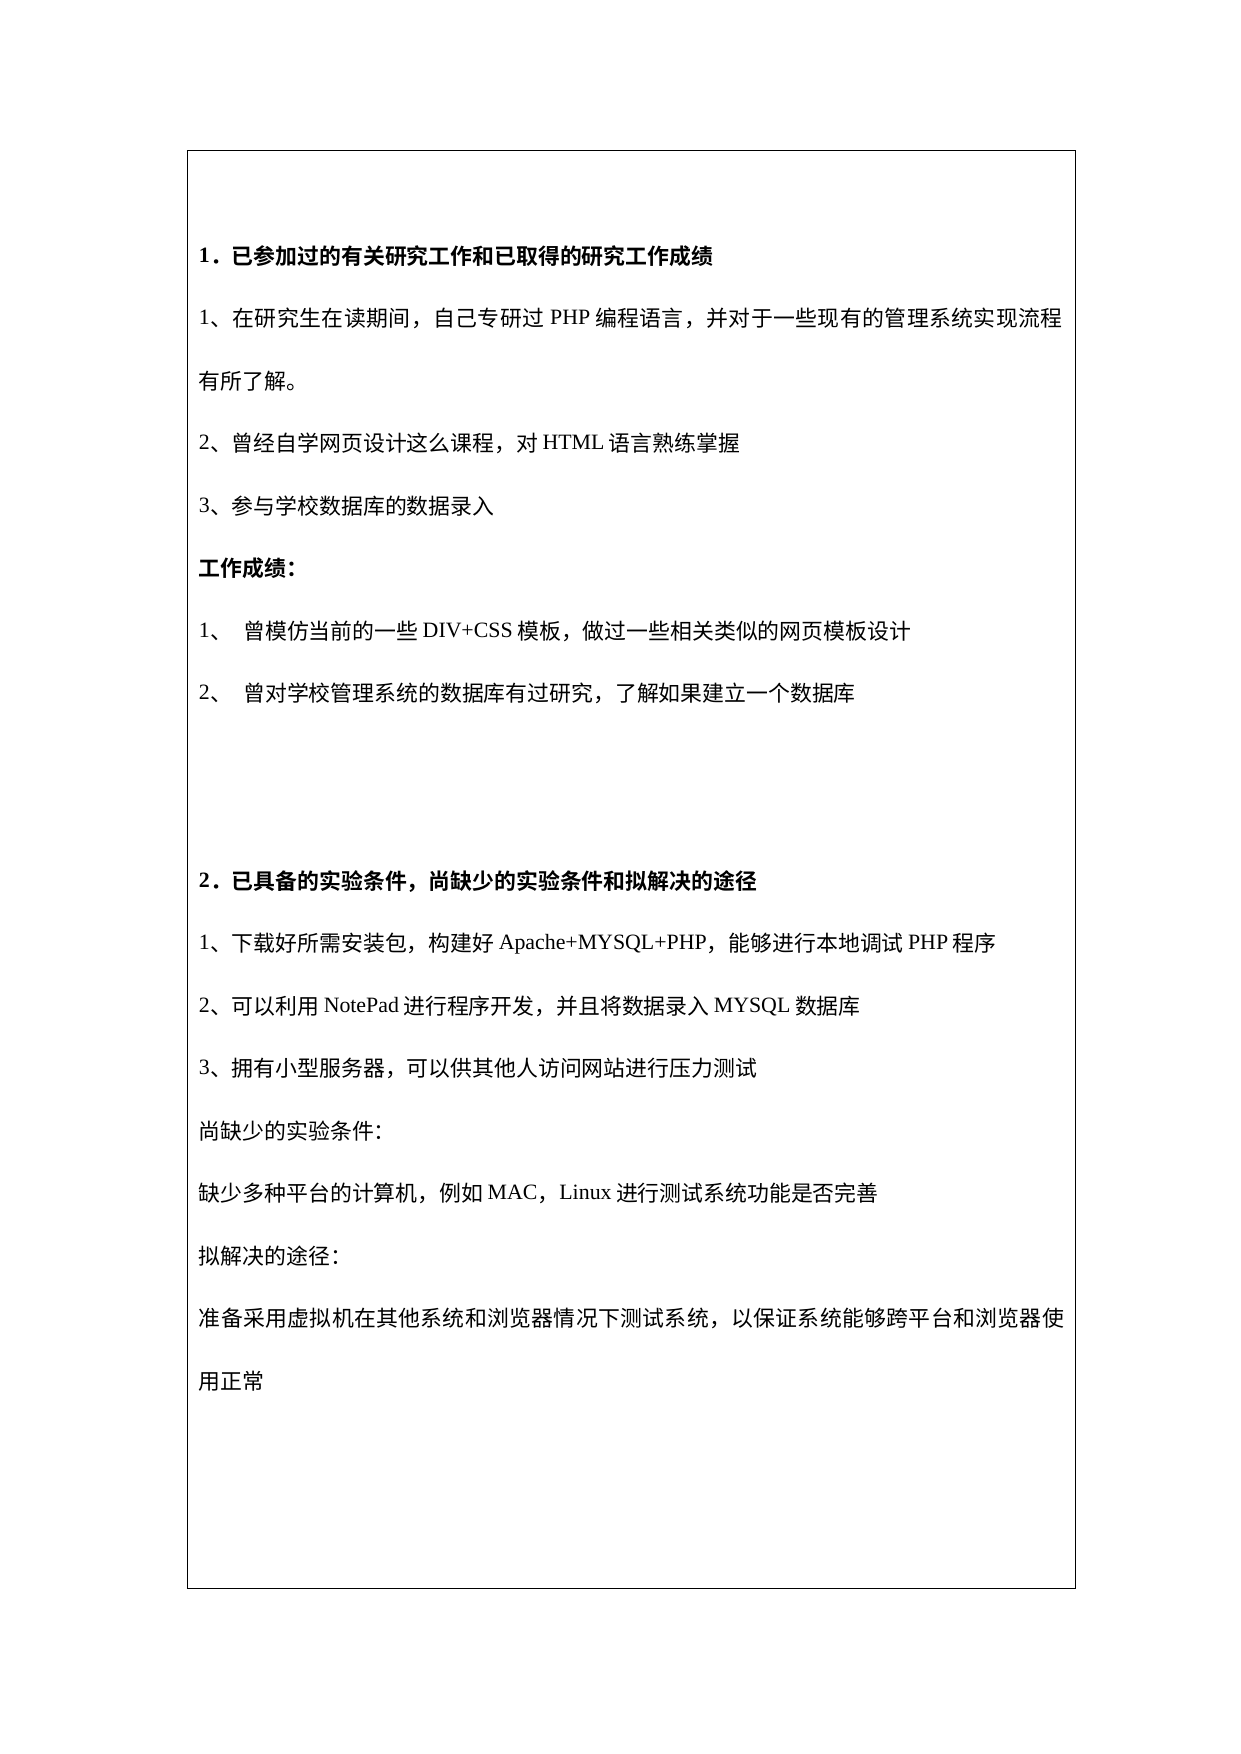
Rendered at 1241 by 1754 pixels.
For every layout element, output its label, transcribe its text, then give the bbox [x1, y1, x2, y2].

table_header 1．已参加过的有关研究工作和已取得的研究工作成绩 1、在研究生在读期间，自己专研过PHP编程语言，并对于一些现有的管理系统实现流程有所了解。 2、曾经自学网页设计这么课程，对HTML语言熟练掌握 3、参与学校数据库的数据录入 工作成绩： 1、 曾模仿当前的一些DIV+CSS模板，做过一些相关类似的网页模板设计 2、 曾对学校管理系统的数据库有过研究，了解如果建立一个数据库 2．已具备的实验条件，尚缺少的实验条件和拟解决的途径 下载好所需安装包，构建好Apache+MYSQL+PHP，能够进行本地调试PHP程序 可以利用NotePad进行程序开发，并且将数据录入MYSQL数据库 拥有小型服务器，可以供其他人访问网站进行压力测试 尚缺少的实验条件： 缺少多种平台的计算机，例如MAC，Linux进行测试系统功能是否完善 拟解决的途径： 准备采用虚拟机在其他系统和浏览器情况下测试系统，以保证系统能够跨平台和浏览器使用正常 [188, 151, 1075, 1588]
